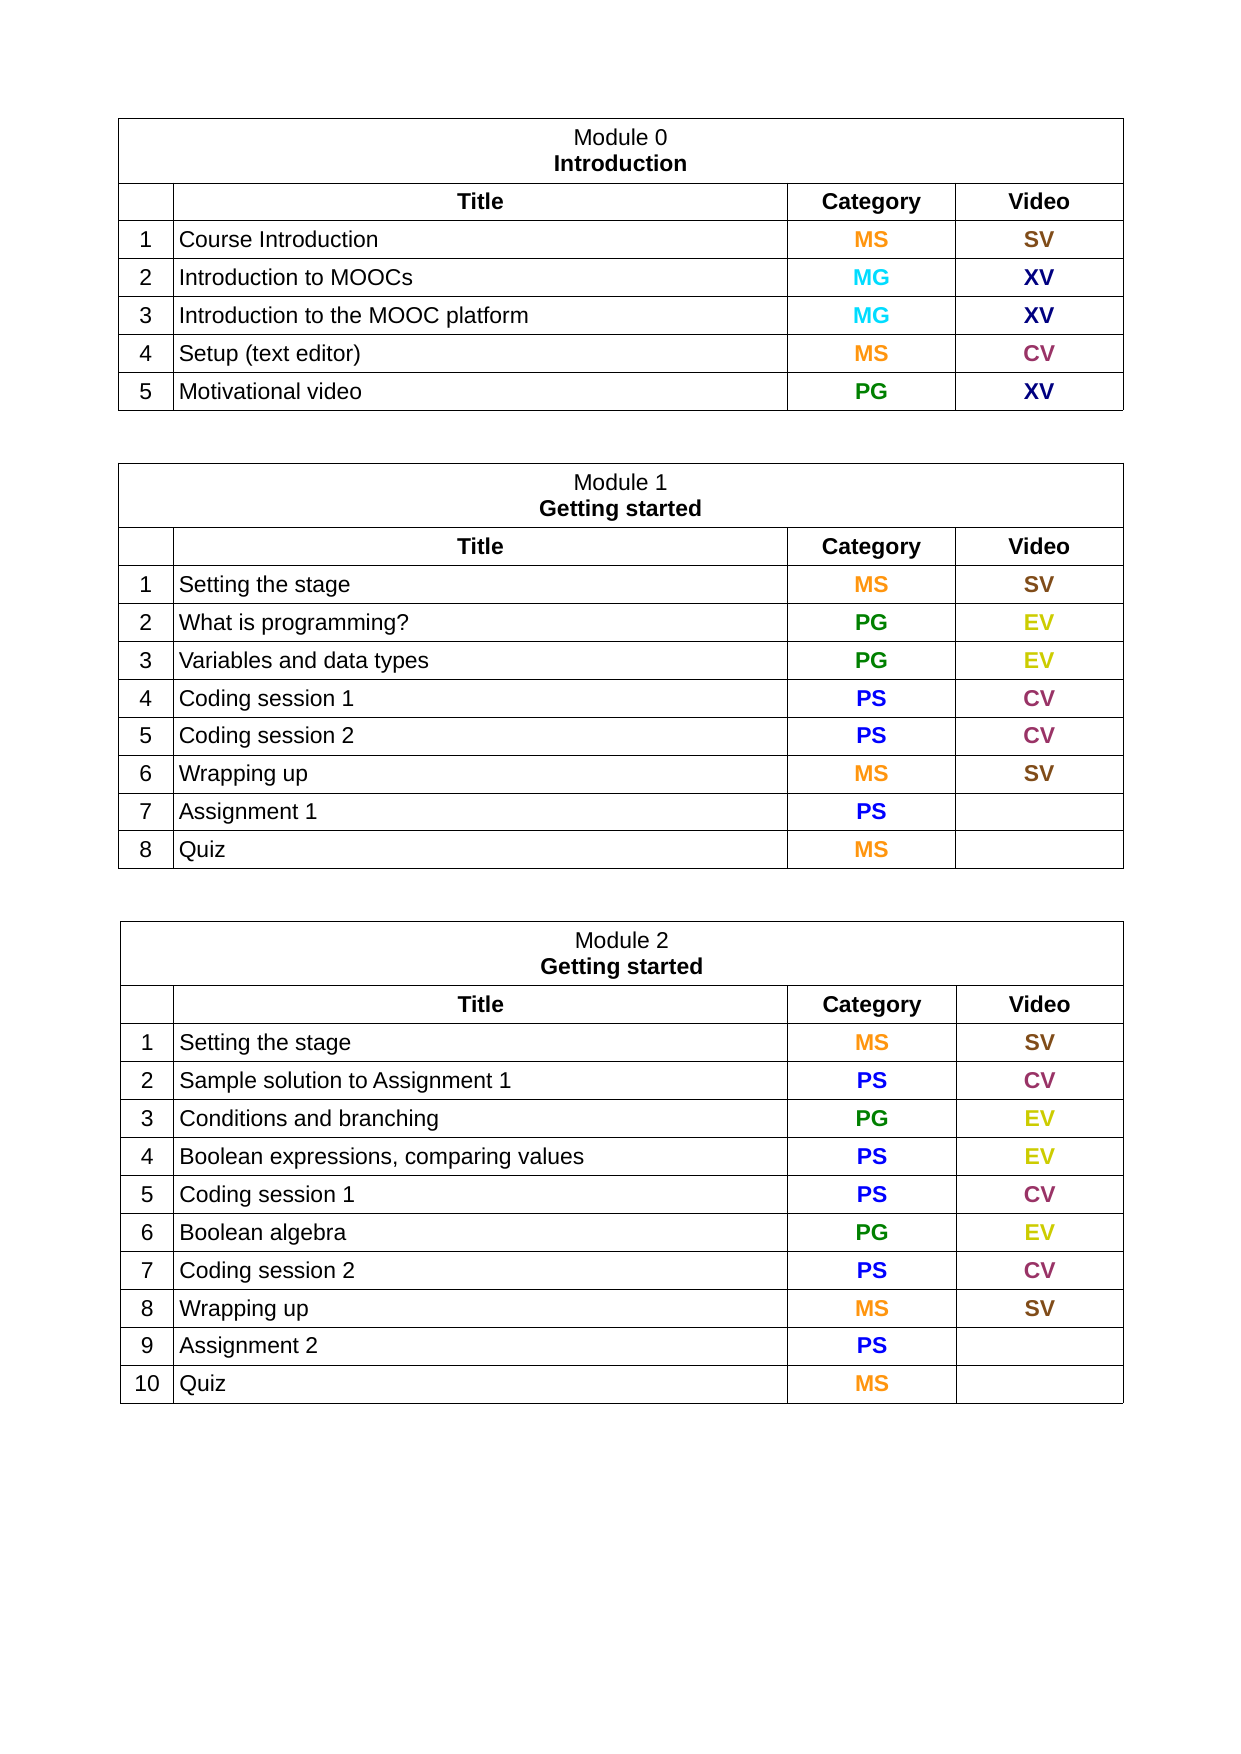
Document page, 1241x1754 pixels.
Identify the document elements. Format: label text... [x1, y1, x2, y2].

table_cell Boolean expressions, comparing values [174, 1138, 787, 1175]
table_cell PS [788, 794, 955, 830]
table_cell 7 [121, 1252, 173, 1289]
table_cell Title [174, 184, 787, 220]
table_cell 2 [119, 604, 173, 641]
table_cell CV [956, 680, 1123, 717]
table_cell MS [788, 831, 955, 868]
table_cell EV [956, 642, 1123, 679]
table_cell 5 [121, 1176, 173, 1213]
table_cell 9 [121, 1328, 173, 1364]
table_cell CV [956, 718, 1123, 754]
table_cell Setup (text editor) [174, 335, 787, 372]
table_cell 4 [121, 1138, 173, 1175]
table_cell MG [788, 259, 955, 296]
table_cell MS [788, 1024, 956, 1061]
table_cell [957, 1366, 1123, 1402]
table_cell [957, 1328, 1123, 1364]
table_cell 5 [119, 718, 173, 754]
table_cell MS [788, 756, 955, 792]
table_cell Wrapping up [174, 1290, 787, 1327]
table_cell EV [957, 1138, 1123, 1175]
table_cell PG [788, 1100, 956, 1137]
table_cell CV [957, 1252, 1123, 1289]
table_cell Title [174, 986, 787, 1023]
table_cell Introduction to the MOOC platform [174, 297, 787, 334]
table_cell Conditions and branching [174, 1100, 787, 1137]
table_cell PS [788, 1252, 956, 1289]
table_cell PS [788, 1176, 956, 1213]
table_cell MS [788, 1366, 956, 1402]
table_cell 1 [121, 1024, 173, 1061]
table_cell 8 [119, 831, 173, 868]
table_cell Coding session 2 [174, 718, 787, 754]
table_cell Assignment 1 [174, 794, 787, 830]
table_header Module 2 Getting started [121, 922, 1123, 985]
table_cell What is programming? [174, 604, 787, 641]
table_cell 1 [119, 221, 173, 258]
table_cell [121, 986, 173, 1023]
table_cell EV [957, 1214, 1123, 1251]
table_cell 8 [121, 1290, 173, 1327]
table_cell Boolean algebra [174, 1214, 787, 1251]
table_cell Variables and data types [174, 642, 787, 679]
table_cell 3 [119, 642, 173, 679]
table_cell 3 [121, 1100, 173, 1137]
table_cell CV [957, 1176, 1123, 1213]
table_cell XV [956, 373, 1123, 410]
table_cell [119, 528, 173, 565]
table_cell PG [788, 373, 955, 410]
table_header Module 0 Introduction [119, 119, 1123, 182]
table_cell 6 [121, 1214, 173, 1251]
table_cell MS [788, 1290, 956, 1327]
table_cell 6 [119, 756, 173, 792]
table_cell Coding session 2 [174, 1252, 787, 1289]
table_cell Video [956, 528, 1123, 565]
table_cell Video [957, 986, 1123, 1023]
table_header Module 1 Getting started [119, 464, 1123, 527]
table_cell Sample solution to Assignment 1 [174, 1062, 787, 1099]
table_cell Coding session 1 [174, 680, 787, 717]
table_cell MS [788, 335, 955, 372]
table_cell PG [788, 642, 955, 679]
table_cell Category [788, 528, 955, 565]
table_cell SV [956, 566, 1123, 603]
table_cell Title [174, 528, 787, 565]
table_cell [956, 831, 1123, 868]
table_cell PG [788, 604, 955, 641]
table_cell 1 [119, 566, 173, 603]
table_cell 4 [119, 680, 173, 717]
table_cell Quiz [174, 1366, 787, 1402]
table_cell PS [788, 1062, 956, 1099]
table_cell 7 [119, 794, 173, 830]
table_cell 3 [119, 297, 173, 334]
table_cell SV [956, 756, 1123, 792]
table_cell MG [788, 297, 955, 334]
table_cell [119, 184, 173, 220]
table_cell Video [956, 184, 1123, 220]
table_cell Setting the stage [174, 1024, 787, 1061]
table_cell [956, 794, 1123, 830]
table_cell PG [788, 1214, 956, 1251]
table_cell PS [788, 718, 955, 754]
table_cell EV [956, 604, 1123, 641]
table_cell XV [956, 297, 1123, 334]
table_cell Category [788, 184, 955, 220]
table_cell Course Introduction [174, 221, 787, 258]
table_cell MS [788, 566, 955, 603]
table_cell CV [956, 335, 1123, 372]
table_cell PS [788, 680, 955, 717]
table_cell Motivational video [174, 373, 787, 410]
table_cell 10 [121, 1366, 173, 1402]
table_cell CV [957, 1062, 1123, 1099]
table_cell SV [956, 221, 1123, 258]
table_cell 2 [119, 259, 173, 296]
table_cell Introduction to MOOCs [174, 259, 787, 296]
table_cell PS [788, 1138, 956, 1175]
table_cell Quiz [174, 831, 787, 868]
table_cell EV [957, 1100, 1123, 1137]
table_cell Setting the stage [174, 566, 787, 603]
table_cell Assignment 2 [174, 1328, 787, 1364]
table_cell Wrapping up [174, 756, 787, 792]
table_cell SV [957, 1024, 1123, 1061]
table_cell 5 [119, 373, 173, 410]
table_cell SV [957, 1290, 1123, 1327]
table_cell Category [788, 986, 956, 1023]
table_cell 4 [119, 335, 173, 372]
table_cell PS [788, 1328, 956, 1364]
table_cell MS [788, 221, 955, 258]
table_cell XV [956, 259, 1123, 296]
table_cell Coding session 1 [174, 1176, 787, 1213]
table_cell 2 [121, 1062, 173, 1099]
